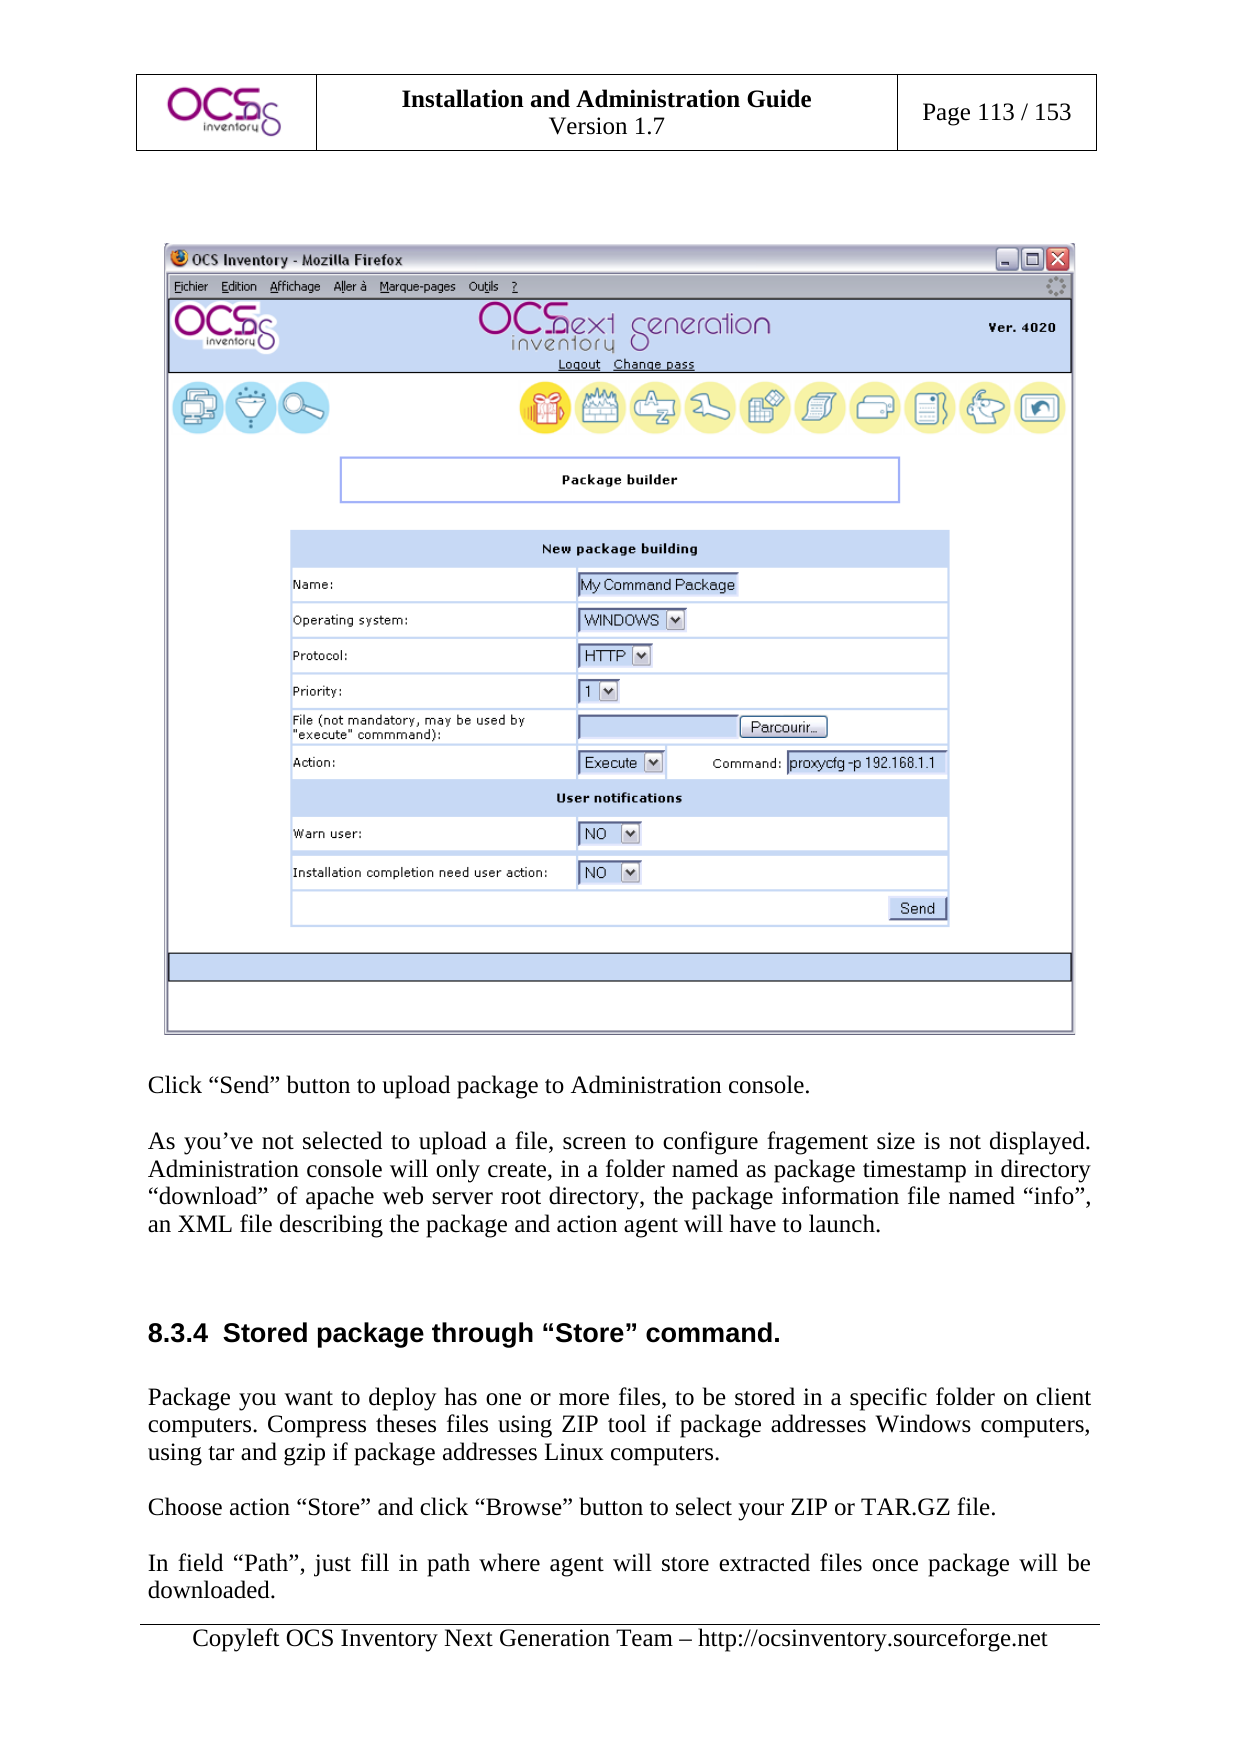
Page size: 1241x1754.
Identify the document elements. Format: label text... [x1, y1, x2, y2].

text As you’ve not selected to upload a file, screen to configure fragement size is not displayed. Administration console will only create, in a folder named as package timestamp in directory “download” of apache web server root directory, the package information file named “info”, an XML file describing the package and action agent will have to launch. [148, 1127, 1092, 1238]
picture [164, 243, 1076, 1035]
subtitle Stored package through “Store” command. [148, 1318, 1092, 1349]
picture [163, 83, 286, 141]
text Click “Send” button to upload package to Administration console. [148, 1072, 1092, 1099]
text Choose action “Store” and click “Browse” button to select your ZIP or TAR.GZ file. [148, 1493, 1092, 1521]
text In field “Path”, just fill in path where agent will store extracted files once package will be downloaded. [148, 1549, 1092, 1604]
text Package you want to deploy has one or more files, to be stored in a specific folder on client computers. Compress theses files using ZIP tool if package addresses Windows computers, using tar and gzip if package addresses Linux computers. [148, 1383, 1092, 1466]
